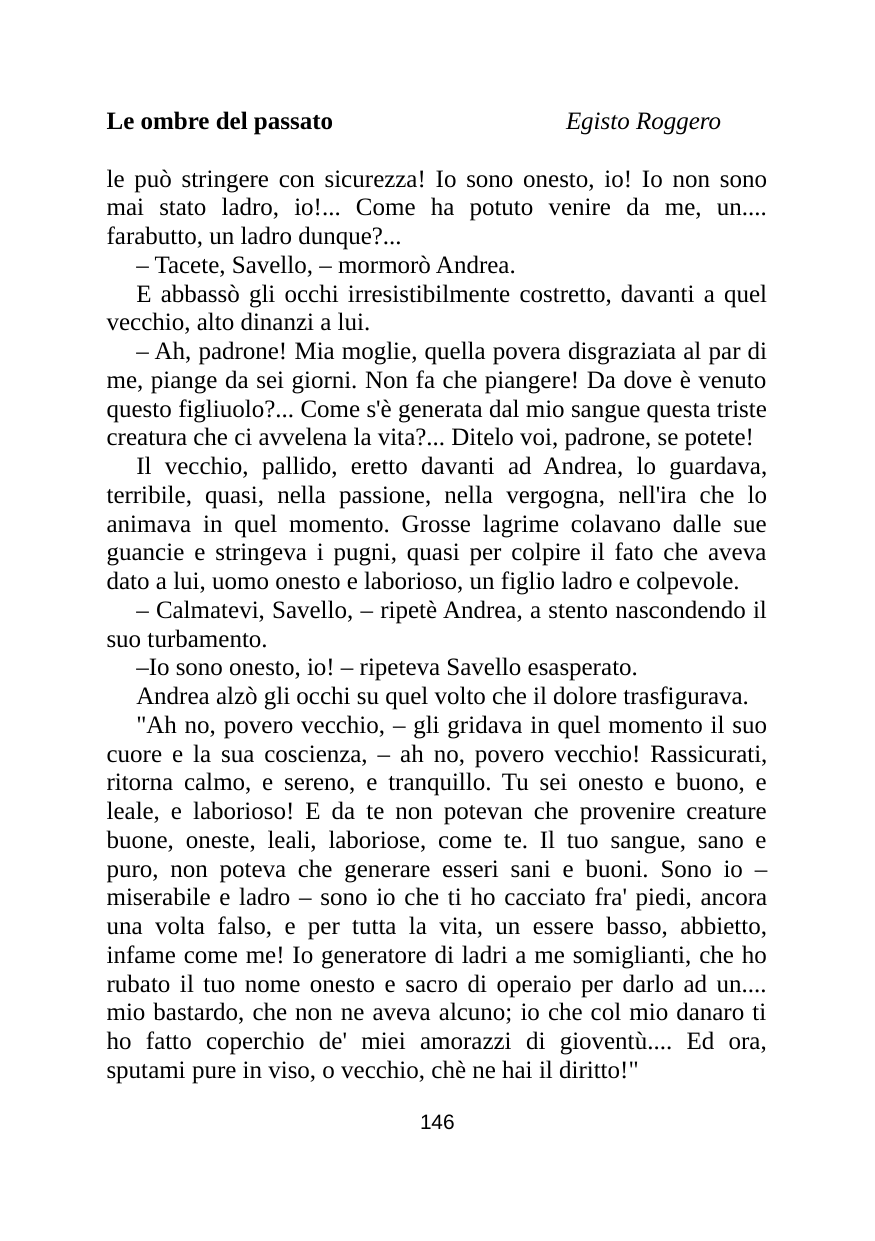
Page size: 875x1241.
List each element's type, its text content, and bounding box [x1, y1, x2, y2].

text "Ah no, povero vecchio, – gli gridava in quel momento il suo cuore e la sua coscienza, – ah no, povero vecchio! Rassicurati, ritorna calmo, e sereno, e tranquillo. Tu sei onesto e buono, e leale, e laborioso! E da te non potevan che provenire creature buone, oneste, leali, laboriose, come te. Il tuo sangue, sano e puro, non poteva che generare esseri sani e buoni. Sono io – miserabile e ladro – sono io che ti ho cacciato fra' piedi, ancora una volta falso, e per tutta la vita, un essere basso, abbietto, infame come me! Io generatore di ladri a me somiglianti, che ho rubato il tuo nome onesto e sacro di operaio per darlo ad un.... mio bastardo, che non ne aveva alcuno; io che col mio danaro ti ho fatto coperchio de' miei amorazzi di gioventù.... Ed ora, sputami pure in viso, o vecchio, chè ne hai il diritto!" [106, 710, 768, 1084]
text le può stringere con sicurezza! Io sono onesto, io! Io non sono mai stato ladro, io!... Come ha potuto venire da me, un.... farabutto, un ladro dunque?... [106, 164, 768, 250]
text Andrea alzò gli occhi su quel volto che il dolore trasfigurava. [106, 681, 768, 710]
text –Io sono onesto, io! – ripeteva Savello esasperato. [106, 652, 768, 681]
text – Ah, padrone! Mia moglie, quella povera disgraziata al par di me, piange da sei giorni. Non fa che piangere! Da dove è venuto questo figliuolo?... Come s'è generata dal mio sangue questa triste creatura che ci avvelena la vita?... Ditelo voi, padrone, se potete! [106, 336, 768, 451]
text Il vecchio, pallido, eretto davanti ad Andrea, lo guardava, terribile, quasi, nella passione, nella vergogna, nell'ira che lo animava in quel momento. Grosse lagrime colavano dalle sue guancie e stringeva i pugni, quasi per colpire il fato che aveva dato a lui, uomo onesto e laborioso, un figlio ladro e colpevole. [106, 451, 768, 595]
text E abbassò gli occhi irresistibilmente costretto, davanti a quel vecchio, alto dinanzi a lui. [106, 279, 768, 336]
text – Tacete, Savello, – mormorò Andrea. [106, 250, 768, 279]
text – Calmatevi, Savello, – ripetè Andrea, a stento nascondendo il suo turbamento. [106, 595, 768, 652]
